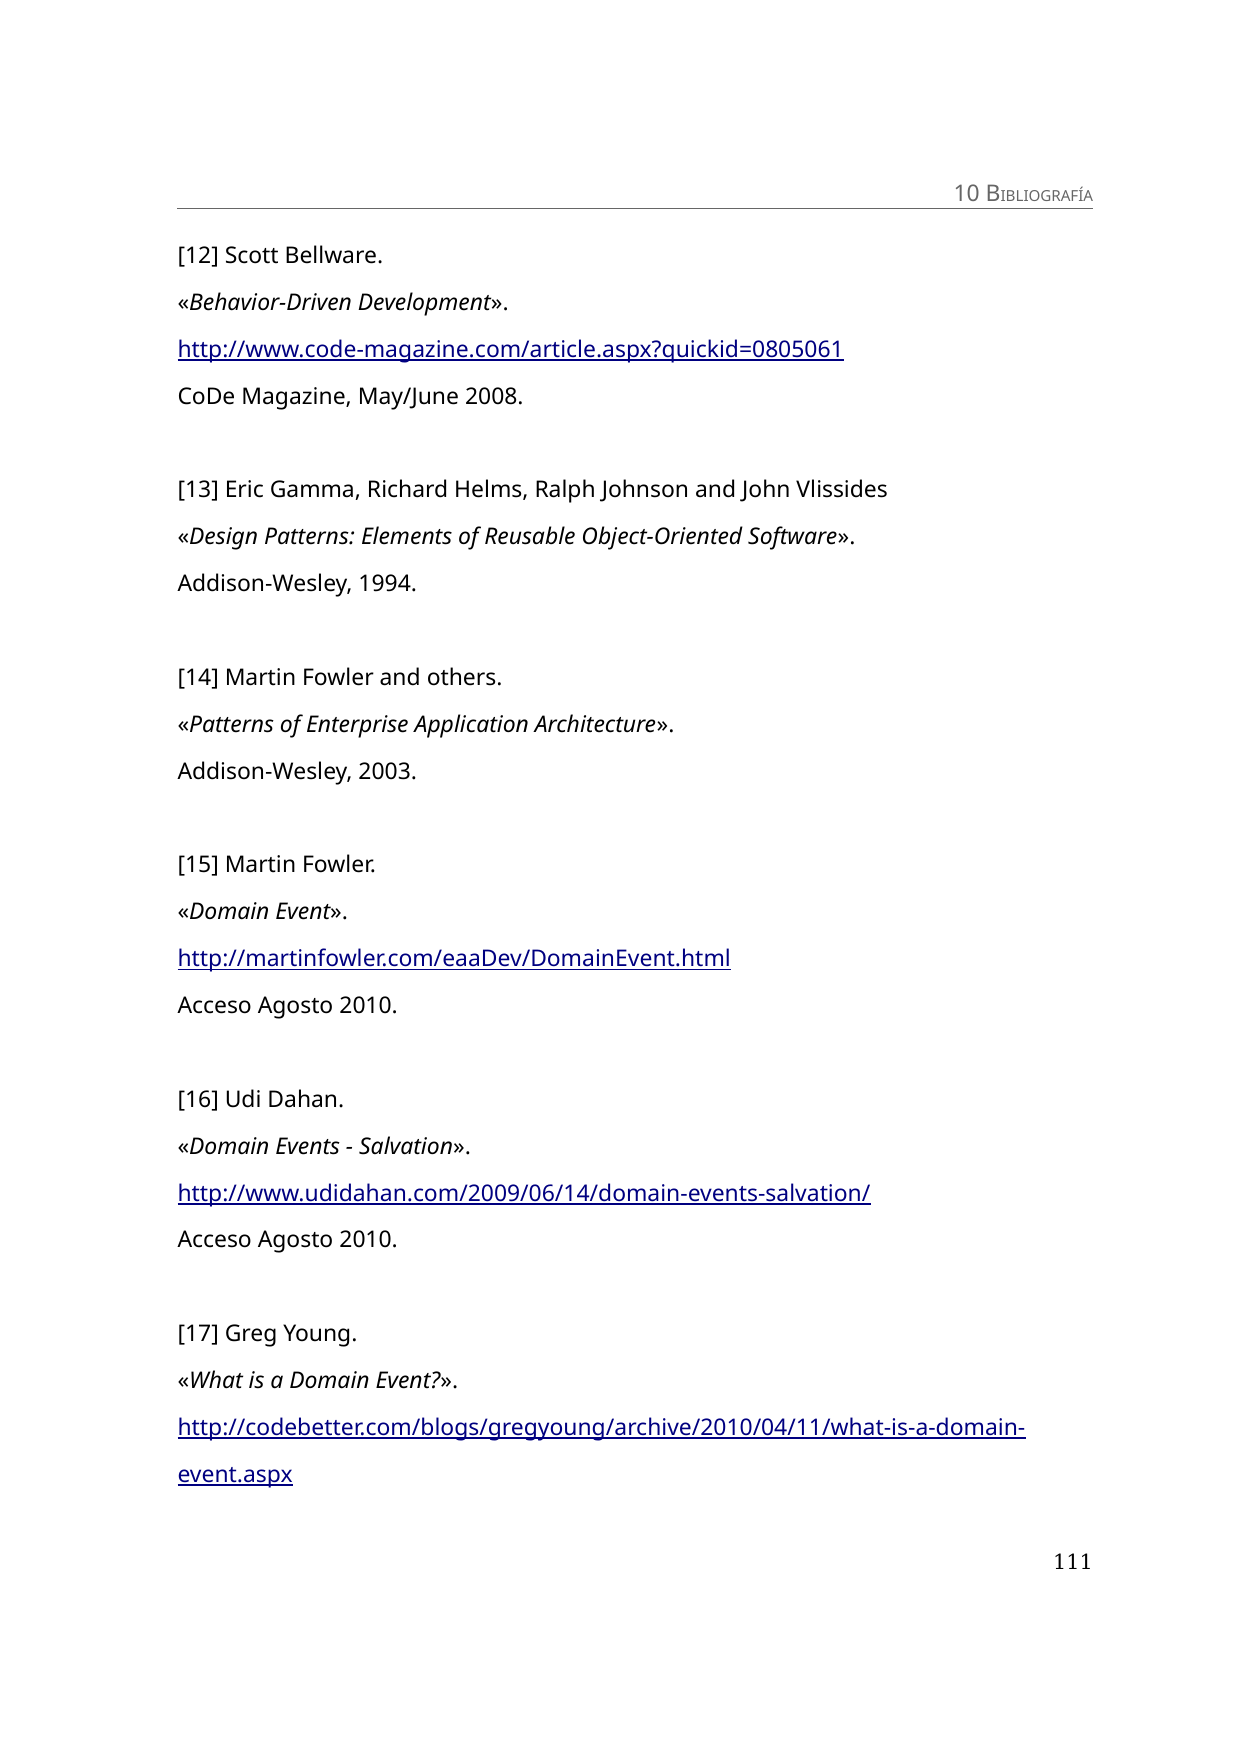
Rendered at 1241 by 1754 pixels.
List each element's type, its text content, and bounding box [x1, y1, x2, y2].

text http://www.udidahan.com/2009/06/14/domain-events-salvation/ [177, 1176, 1093, 1208]
text «Domain Event». [177, 895, 1093, 926]
text [13] Eric Gamma, Richard Helms, Ralph Johnson and John Vlissides [177, 473, 1093, 504]
text http://www.code-magazine.com/article.aspx?quickid=0805061 [177, 333, 1093, 364]
text «What is a Domain Event?». [177, 1364, 1093, 1395]
text CoDe Magazine, May/June 2008. [177, 379, 1093, 411]
text [15] Martin Fowler. [177, 848, 1093, 879]
text [14] Martin Fowler and others. [177, 661, 1093, 692]
text [12] Scott Bellware. [177, 239, 1093, 270]
text Addison-Wesley, 1994. [177, 567, 1093, 598]
text Acceso Agosto 2010. [177, 989, 1093, 1020]
text http://martinfowler.com/eaaDev/DomainEvent.html [177, 942, 1093, 973]
text [17] Greg Young. [177, 1317, 1093, 1348]
text Acceso Agosto 2010. [177, 1223, 1093, 1254]
text [16] Udi Dahan. [177, 1083, 1093, 1114]
text «Patterns of Enterprise Application Architecture». [177, 708, 1093, 739]
text http://codebetter.com/blogs/gregyoung/archive/2010/04/11/what-is-a-domain-event.aspx [177, 1411, 1093, 1489]
text «Design Patterns: Elements of Reusable Object-Oriented Software». [177, 520, 1093, 551]
text Addison-Wesley, 2003. [177, 754, 1093, 786]
text «Behavior-Driven Development». [177, 286, 1093, 317]
text «Domain Events - Salvation». [177, 1129, 1093, 1161]
